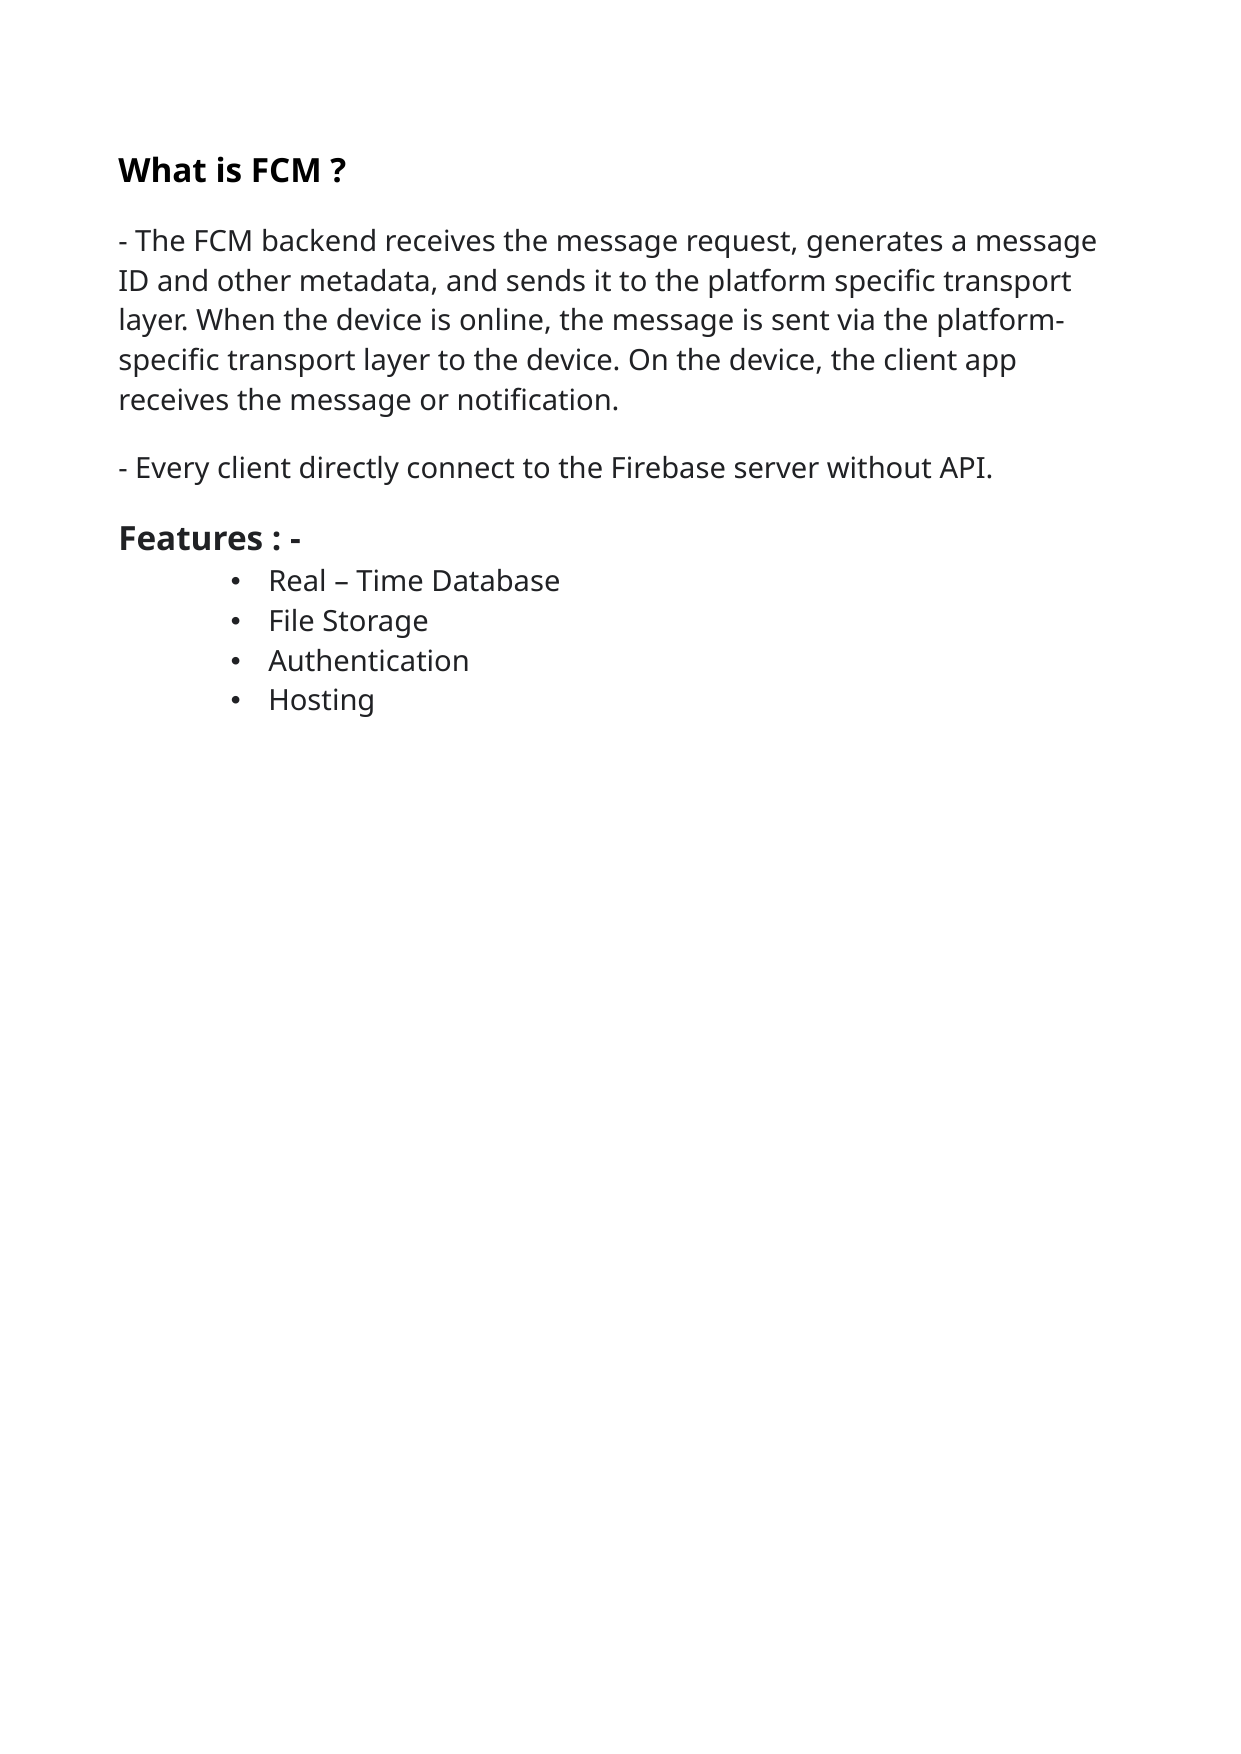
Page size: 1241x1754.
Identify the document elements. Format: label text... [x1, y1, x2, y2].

text Features : - [118, 515, 1122, 560]
list Real – Time Database [231, 560, 1122, 600]
list Hosting [231, 679, 1122, 719]
text - The FCM backend receives the message request, generates a message ID and other metadata, and sends it to the platform specific transport layer. When the device is online, the message is sent via the platform-specific transport layer to the device. On the device, the client app receives the message or notification. [118, 220, 1122, 419]
text What is FCM ? [118, 146, 1122, 192]
list File Storage [231, 600, 1122, 640]
list Authentication [231, 640, 1122, 679]
text - Every client directly connect to the Firebase server without API. [118, 447, 1122, 487]
